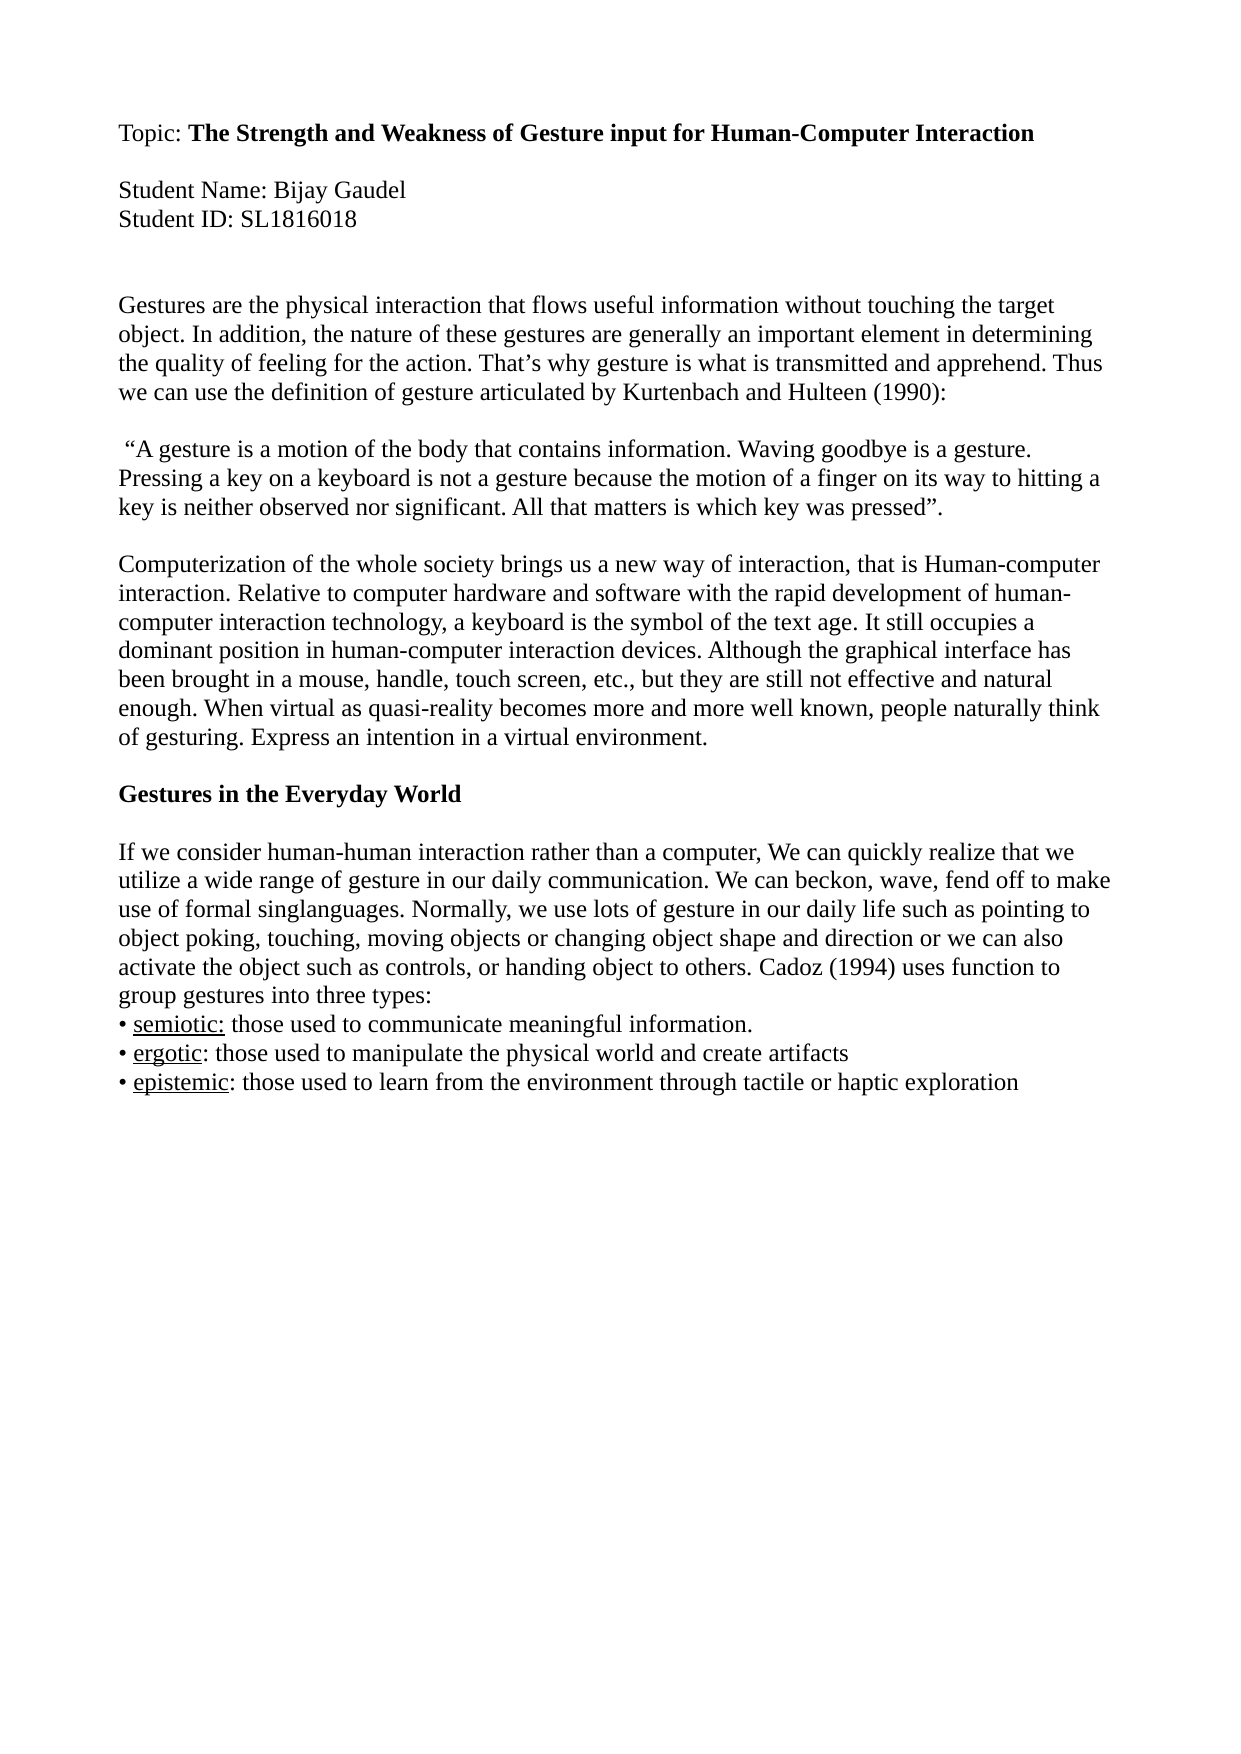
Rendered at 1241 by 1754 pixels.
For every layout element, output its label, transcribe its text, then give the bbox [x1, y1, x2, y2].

text Student ID: SL1816018 [118, 204, 1122, 233]
text If we consider human-human interaction rather than a computer, We can quickly realize that we utilize a wide range of gesture in our daily communication. We can beckon, wave, fend off to make use of formal singlanguages. Normally, we use lots of gesture in our daily life such as pointing to object poking, touching, moving objects or changing object shape and direction or we can also activate the object such as controls, or handing object to others. Cadoz (1994) uses function to group gestures into three types: [118, 837, 1122, 1009]
text Gestures are the physical interaction that flows useful information without touching the target object. In addition, the nature of these gestures are generally an important element in determining the quality of feeling for the action. That’s why gesture is what is transmitted and apprehend. Thus we can use the definition of gesture articulated by Kurtenbach and Hulteen (1990): [118, 291, 1122, 406]
text Student Name: Bijay Gaudel [118, 176, 1122, 204]
text Gestures in the Everyday World [118, 779, 1122, 808]
text Computerization of the whole society brings us a new way of interaction, that is Human-computer interaction. Relative to computer hardware and software with the rapid development of human-computer interaction technology, a keyboard is the symbol of the text age. It still occupies a dominant position in human-computer interaction devices. Although the graphical interface has been brought in a mouse, handle, touch screen, etc., but they are still not effective and natural enough. When virtual as quasi-reality becomes more and more well known, people naturally think of gesturing. Express an intention in a virtual environment. [118, 549, 1122, 751]
text • semiotic: those used to communicate meaningful information. [118, 1009, 1122, 1038]
text • ergotic: those used to manipulate the physical world and create artifacts [118, 1038, 1122, 1067]
text “A gesture is a motion of the body that contains information. Waving goodbye is a gesture. Pressing a key on a keyboard is not a gesture because the motion of a finger on its way to hitting a key is neither observed nor significant. All that matters is which key was pressed”. [118, 434, 1122, 521]
text Topic: The Strength and Weakness of Gesture input for Human-Computer Interaction [118, 118, 1122, 147]
text • epistemic: those used to learn from the environment through tactile or haptic exploration [118, 1067, 1122, 1096]
